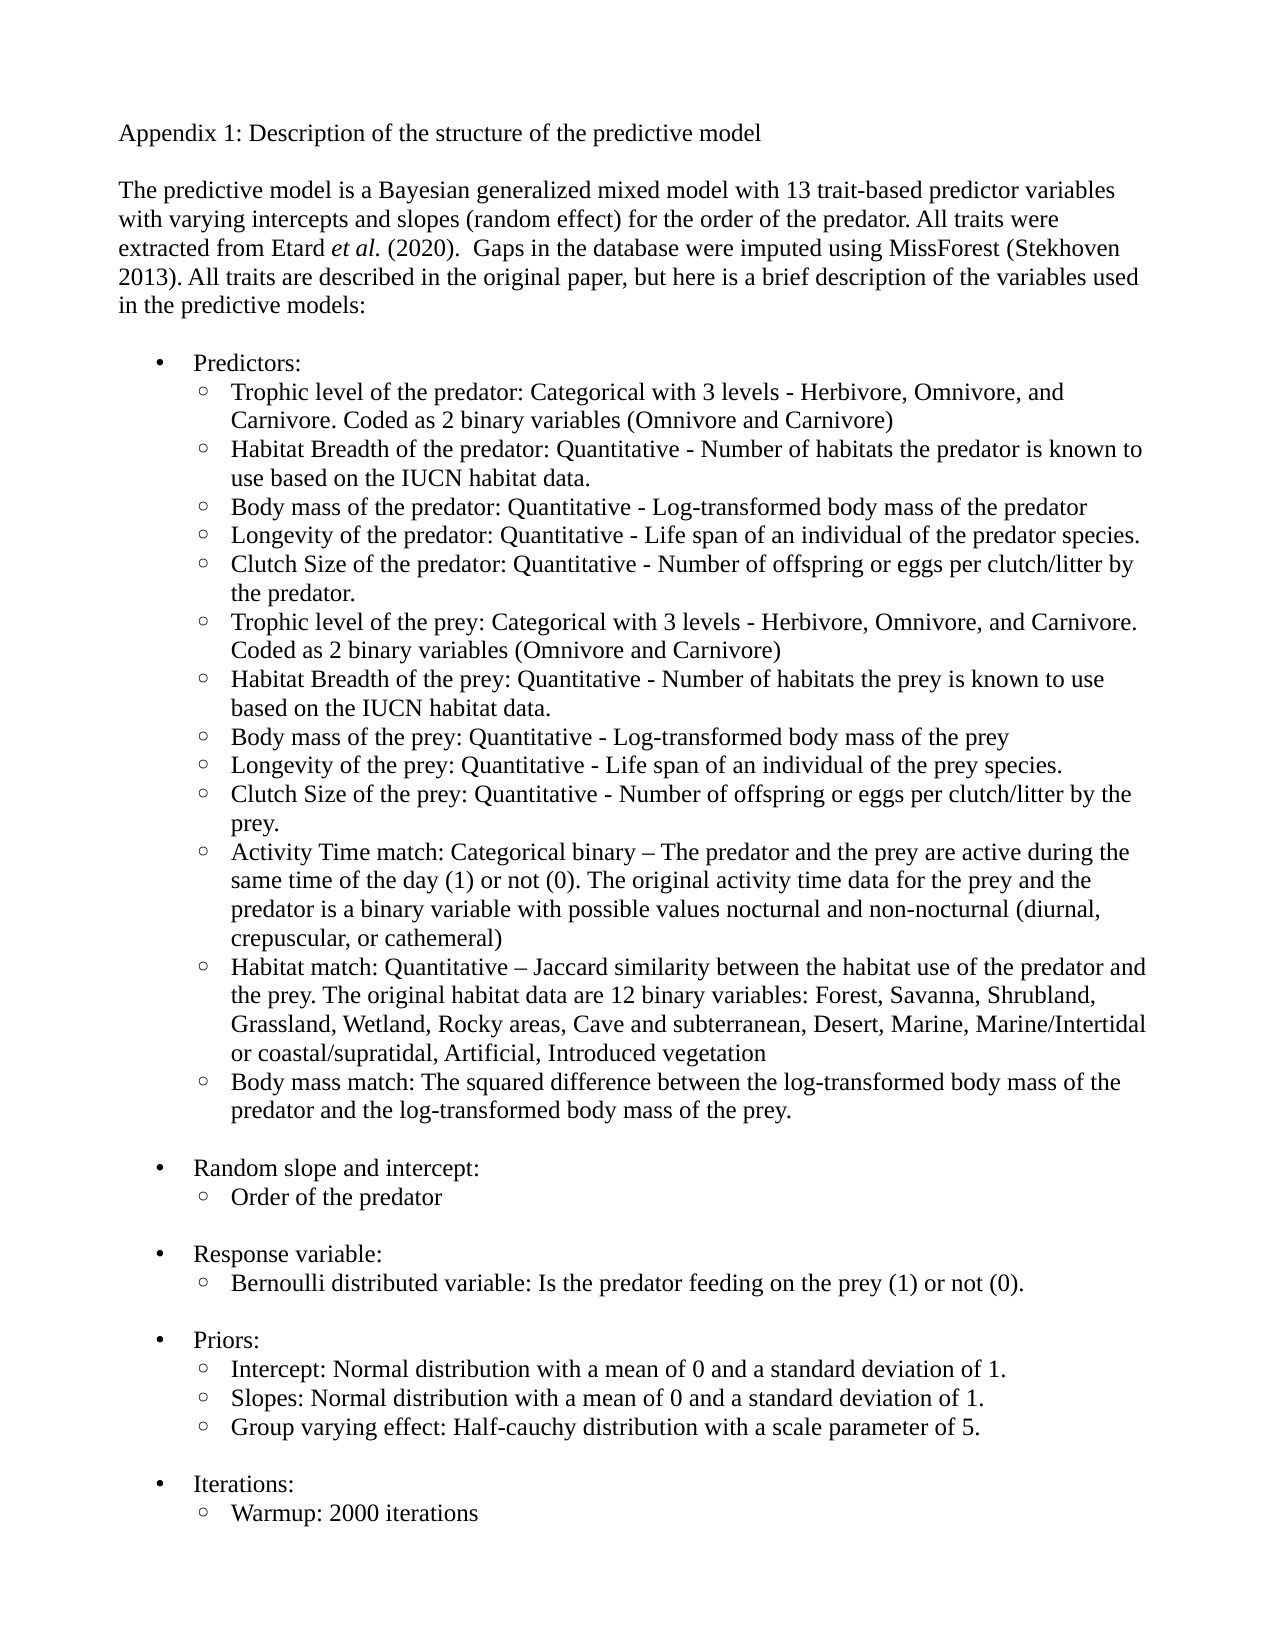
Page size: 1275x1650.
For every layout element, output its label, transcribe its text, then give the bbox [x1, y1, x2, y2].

list Order of the predator [193, 1182, 1157, 1211]
list Group varying effect: Half-cauchy distribution with a scale parameter of 5. [193, 1412, 1157, 1441]
list Habitat match: Quantitative – Jaccard similarity between the habitat use of the predator and the prey. The original habitat data are 12 binary variables: Forest, Savanna, Shrubland, Grassland, Wetland, Rocky areas, Cave and subterranean, Desert, Marine, Marine/Intertidal or coastal/supratidal, Artificial, Introduced vegetation [193, 952, 1157, 1067]
list Random slope and intercept: [156, 1153, 1157, 1182]
list Predictors: [156, 348, 1157, 377]
list Priors: [156, 1326, 1157, 1354]
list Warmup: 2000 iterations [193, 1498, 1157, 1527]
list Iterations: [156, 1469, 1157, 1498]
list Body mass of the predator: Quantitative - Log-transformed body mass of the predator [193, 492, 1157, 521]
list Clutch Size of the prey: Quantitative - Number of offspring or eggs per clutch/litter by the prey. [193, 779, 1157, 837]
text The predictive model is a Bayesian generalized mixed model with 13 trait-based predictor variables with varying intercepts and slopes (random effect) for the order of the predator. All traits were extracted from Etard et al. (2020). Gaps in the database were imputed using MissForest (Stekhoven 2013). All traits are described in the original paper, but here is a brief description of the variables used in the predictive models: [118, 176, 1157, 319]
list Bernoulli distributed variable: Is the predator feeding on the prey (1) or not (0). [193, 1268, 1157, 1297]
list Trophic level of the prey: Categorical with 3 levels - Herbivore, Omnivore, and Carnivore. Coded as 2 binary variables (Omnivore and Carnivore) [193, 607, 1157, 664]
list Body mass of the prey: Quantitative - Log-transformed body mass of the prey [193, 722, 1157, 751]
list Intercept: Normal distribution with a mean of 0 and a standard deviation of 1. [193, 1354, 1157, 1383]
list Slopes: Normal distribution with a mean of 0 and a standard deviation of 1. [193, 1383, 1157, 1412]
list Clutch Size of the predator: Quantitative - Number of offspring or eggs per clutch/litter by the predator. [193, 549, 1157, 607]
list Trophic level of the predator: Categorical with 3 levels - Herbivore, Omnivore, and Carnivore. Coded as 2 binary variables (Omnivore and Carnivore) [193, 377, 1157, 434]
list Habitat Breadth of the predator: Quantitative - Number of habitats the predator is known to use based on the IUCN habitat data. [193, 434, 1157, 492]
list Longevity of the predator: Quantitative - Life span of an individual of the predator species. [193, 521, 1157, 549]
text Appendix 1: Description of the structure of the predictive model [118, 118, 1157, 147]
list Longevity of the prey: Quantitative - Life span of an individual of the prey species. [193, 751, 1157, 779]
list Response variable: [156, 1239, 1157, 1268]
list Activity Time match: Categorical binary – The predator and the prey are active during the same time of the day (1) or not (0). The original activity time data for the prey and the predator is a binary variable with possible values nocturnal and non-nocturnal (diurnal, crepuscular, or cathemeral) [193, 837, 1157, 952]
list Body mass match: The squared difference between the log-transformed body mass of the predator and the log-transformed body mass of the prey. [193, 1067, 1157, 1124]
list Habitat Breadth of the prey: Quantitative - Number of habitats the prey is known to use based on the IUCN habitat data. [193, 664, 1157, 722]
